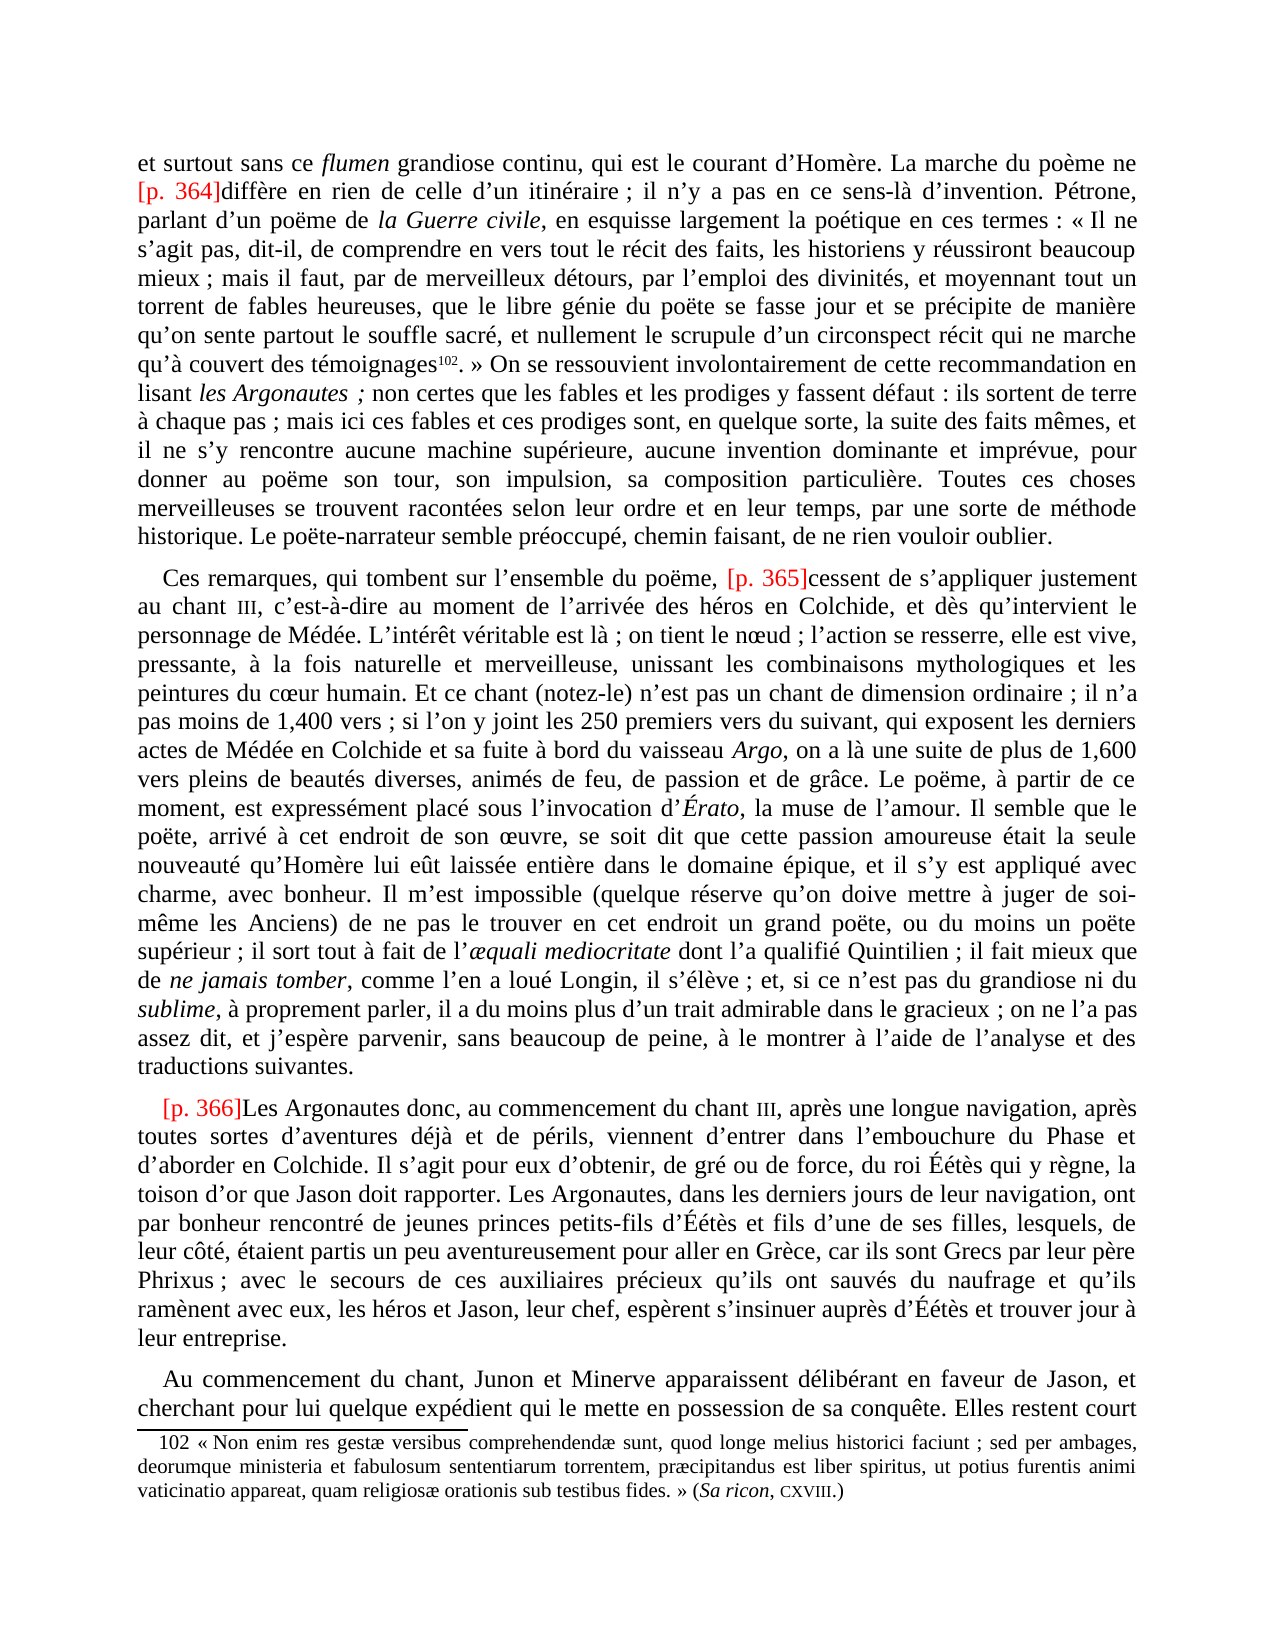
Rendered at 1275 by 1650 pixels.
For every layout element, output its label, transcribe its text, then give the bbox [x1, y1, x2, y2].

text Ces remarques, qui tombent sur l’ensemble du poëme, [p. 365]cessent de s’appliquer justement au chant iii, c’est-à-dire au moment de l’arrivée des héros en Colchide, et dès qu’intervient le personnage de Médée. L’intérêt véritable est là ; on tient le nœud ; l’action se resserre, elle est vive, pressante, à la fois naturelle et merveilleuse, unissant les combinaisons mythologiques et les peintures du cœur humain. Et ce chant (notez-le) n’est pas un chant de dimension ordinaire ; il n’a pas moins de 1,400 vers ; si l’on y joint les 250 premiers vers du suivant, qui exposent les derniers actes de Médée en Colchide et sa fuite à bord du vaisseau Argo, on a là une suite de plus de 1,600 vers pleins de beautés diverses, animés de feu, de passion et de grâce. Le poëme, à partir de ce moment, est expressément placé sous l’invocation d’Érato, la muse de l’amour. Il semble que le poëte, arrivé à cet endroit de son œuvre, se soit dit que cette passion amoureuse était la seule nouveauté qu’Homère lui eût laissée entière dans le domaine épique, et il s’y est appliqué avec charme, avec bonheur. Il m’est impossible (quelque réserve qu’on doive mettre à juger de soi-même les Anciens) de ne pas le trouver en cet endroit un grand poëte, ou du moins un poëte supérieur ; il sort tout à fait de l’æquali mediocritate dont l’a qualifié Quintilien ; il fait mieux que de ne jamais tomber, comme l’en a loué Longin, il s’élève ; et, si ce n’est pas du grandiose ni du sublime, à proprement parler, il a du moins plus d’un trait admirable dans le gracieux ; on ne l’a pas assez dit, et j’espère parvenir, sans beaucoup de peine, à le montrer à l’aide de l’analyse et des traductions suivantes. [137, 563, 1137, 1080]
text « Non enim res gestæ versibus comprehendendæ sunt, quod longe melius historici faciunt ; sed per ambages, deorumque ministeria et fabulosum sententiarum torrentem, præcipitandus est liber spiritus, ut potius furentis animi vaticinatio appareat, quam religiosæ orationis sub testibus fides. » (Sa ricon, cxviii.) [137, 1430, 1137, 1502]
text Au commencement du chant, Junon et Minerve apparaissent délibérant en faveur de Jason, et cherchant pour lui quelque expédient qui le mette en possession de sa conquête. Elles restent court [137, 1364, 1137, 1421]
text et surtout sans ce flumen grandiose continu, qui est le courant d’Homère. La marche du poème ne [p. 364]diffère en rien de celle d’un itinéraire ; il n’y a pas en ce sens-là d’invention. Pétrone, parlant d’un poëme de la Guerre civile, en esquisse largement la poétique en ces termes : « Il ne s’agit pas, dit-il, de comprendre en vers tout le récit des faits, les historiens y réussiront beaucoup mieux ; mais il faut, par de merveilleux détours, par l’emploi des divinités, et moyennant tout un torrent de fables heureuses, que le libre génie du poëte se fasse jour et se précipite de manière qu’on sente partout le souffle sacré, et nullement le scrupule d’un circonspect récit qui ne marche qu’à couvert des témoignages. » On se ressouvient involontairement de cette recommandation en lisant les Argonautes ; non certes que les fables et les prodiges y fassent défaut : ils sortent de terre à chaque pas ; mais ici ces fables et ces prodiges sont, en quelque sorte, la suite des faits mêmes, et il ne s’y rencontre aucune machine supérieure, aucune invention dominante et imprévue, pour donner au poëme son tour, son impulsion, sa composition particulière. Toutes ces choses merveilleuses se trouvent racontées selon leur ordre et en leur temps, par une sorte de méthode historique. Le poëte-narrateur semble préoccupé, chemin faisant, de ne rien vouloir oublier. [137, 148, 1137, 550]
text [p. 366]Les Argonautes donc, au commencement du chant iii, après une longue navigation, après toutes sortes d’aventures déjà et de périls, viennent d’entrer dans l’embouchure du Phase et d’aborder en Colchide. Il s’agit pour eux d’obtenir, de gré ou de force, du roi Éétès qui y règne, la toison d’or que Jason doit rapporter. Les Argonautes, dans les derniers jours de leur navigation, ont par bonheur rencontré de jeunes princes petits-fils d’Éétès et fils d’une de ses filles, lesquels, de leur côté, étaient partis un peu aventureusement pour aller en Grèce, car ils sont Grecs par leur père Phrixus ; avec le secours de ces auxiliaires précieux qu’ils ont sauvés du naufrage et qu’ils ramènent avec eux, les héros et Jason, leur chef, espèrent s’insinuer auprès d’Éétès et trouver jour à leur entreprise. [137, 1093, 1137, 1351]
